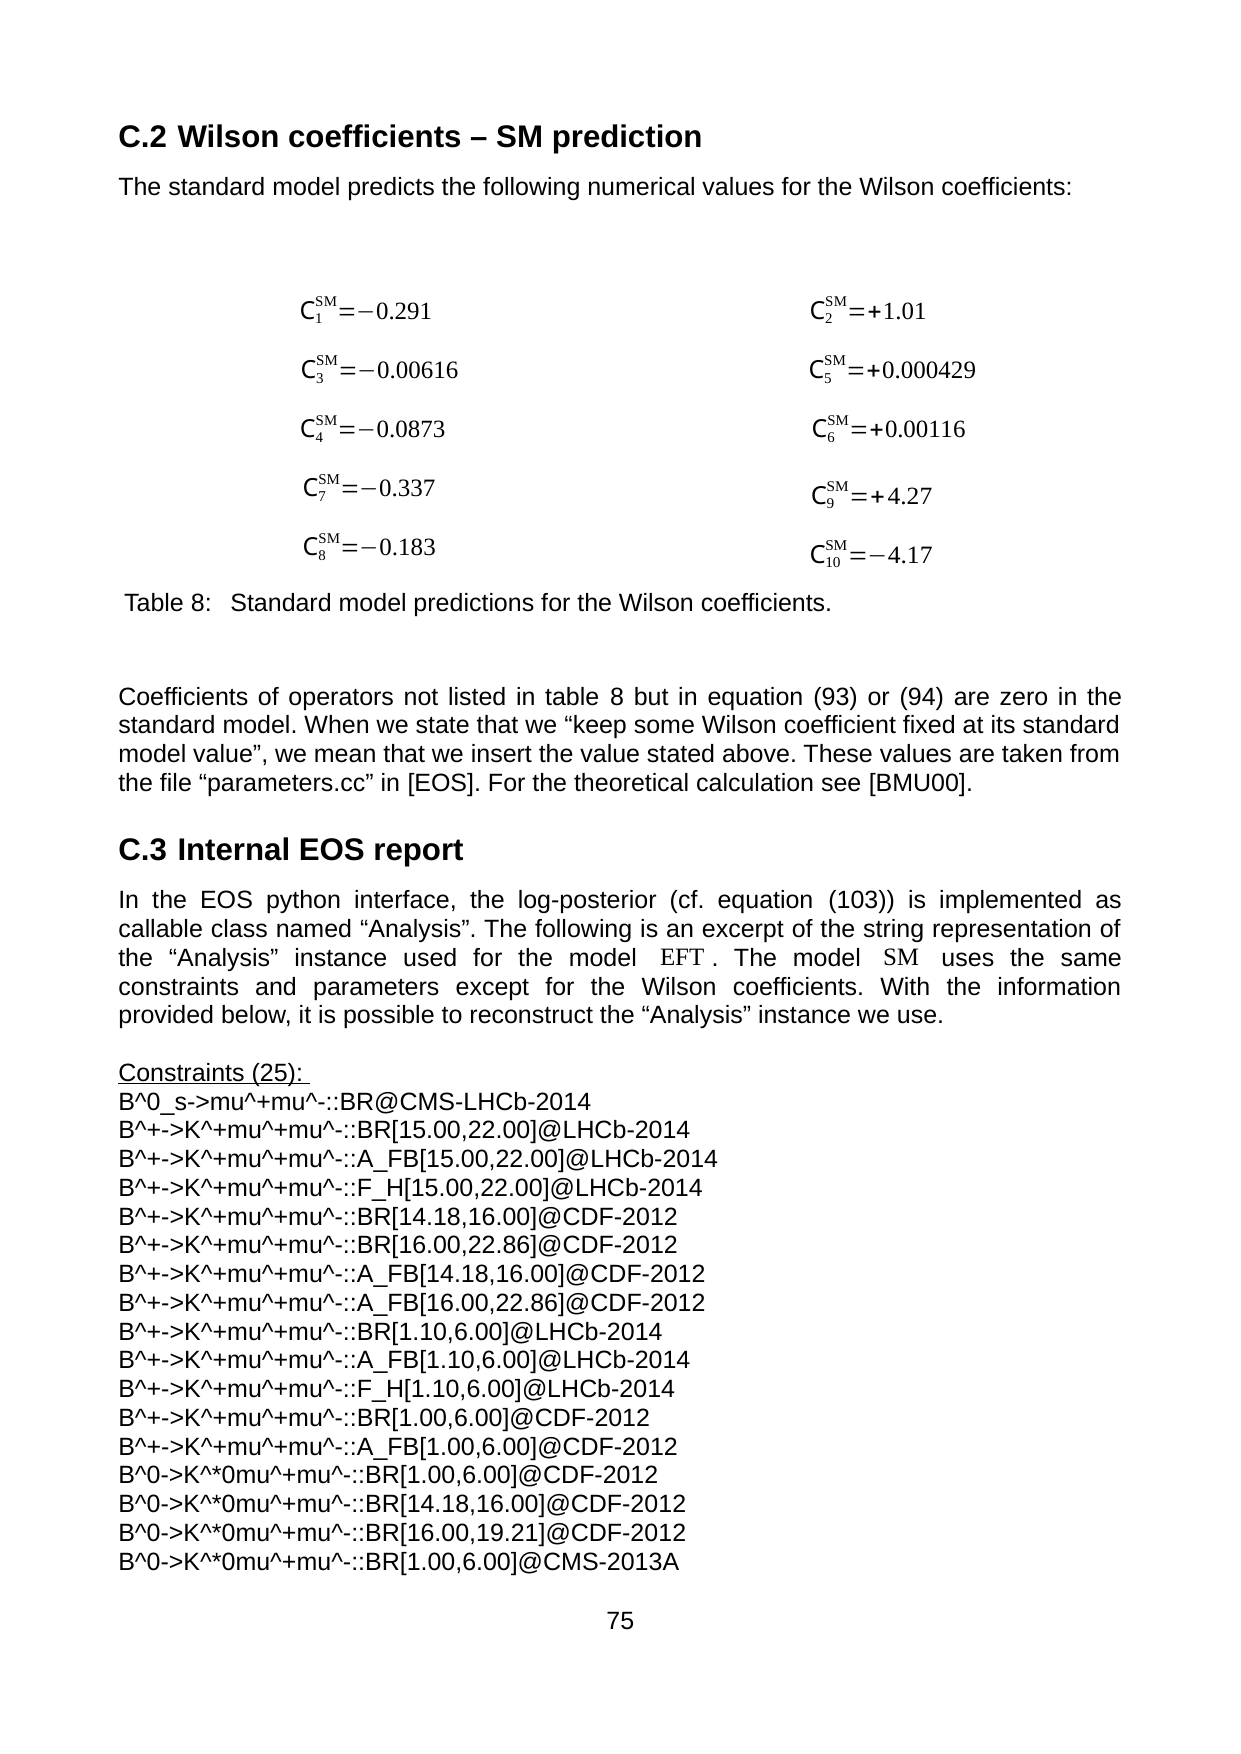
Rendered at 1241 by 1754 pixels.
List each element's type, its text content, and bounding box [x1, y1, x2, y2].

text B^0->K^*0mu^+mu^-::BR[14.18,16.00]@CDF-2012 [118, 1489, 1122, 1518]
table_cell [620, 464, 1123, 523]
table_header [620, 287, 1123, 346]
table_cell [620, 523, 1123, 582]
text In the EOS python interface, the log-posterior (cf. equation (103)) is implemented as callable class named “Analysis”. The following is an excerpt of the string representation of the “Analysis” instance used for the model . The model uses the same constraints and parameters except for the Wilson coefficients. With the information provided below, it is possible to reconstruct the “Analysis” instance we use. [118, 885, 1122, 1029]
text The standard model predicts the following numerical values for the Wilson coefficients: [118, 172, 1122, 201]
text B^+->K^+mu^+mu^-::A_FB[16.00,22.86]@CDF-2012 [118, 1288, 1122, 1317]
table_cell [118, 464, 620, 523]
text B^+->K^+mu^+mu^-::A_FB[1.00,6.00]@CDF-2012 [118, 1432, 1122, 1460]
text B^+->K^+mu^+mu^-::BR[14.18,16.00]@CDF-2012 [118, 1202, 1122, 1230]
text B^+->K^+mu^+mu^-::BR[16.00,22.86]@CDF-2012 [118, 1230, 1122, 1259]
text B^+->K^+mu^+mu^-::BR[1.00,6.00]@CDF-2012 [118, 1403, 1122, 1432]
table_cell Table 8: Standard model predictions for the Wilson coefficients. [118, 583, 1123, 682]
text B^+->K^+mu^+mu^-::A_FB[1.10,6.00]@LHCb-2014 [118, 1345, 1122, 1374]
text B^0->K^*0mu^+mu^-::BR[1.00,6.00]@CMS-2013A [118, 1547, 1122, 1575]
text B^+->K^+mu^+mu^-::BR[15.00,22.00]@LHCb-2014 [118, 1115, 1122, 1144]
table_cell [118, 346, 620, 405]
text Coefficients of operators not listed in table 8 but in equation (93) or (94) are zero in the standard model. When we state that we “keep some Wilson coefficient fixed at its standard model value”, we mean that we insert the value stated above. These values are taken from the file “parameters.cc” in [EOS]. For the theoretical calculation see [BMU00]. [118, 682, 1122, 797]
text B^+->K^+mu^+mu^-::F_H[15.00,22.00]@LHCb-2014 [118, 1173, 1122, 1202]
table_cell [118, 405, 620, 464]
table_cell [620, 405, 1123, 464]
text B^0_s->mu^+mu^-::BR@CMS-LHCb-2014 [118, 1087, 1122, 1115]
text B^+->K^+mu^+mu^-::A_FB[14.18,16.00]@CDF-2012 [118, 1259, 1122, 1288]
text Constraints (25): [118, 1058, 1122, 1087]
text B^+->K^+mu^+mu^-::A_FB[15.00,22.00]@LHCb-2014 [118, 1144, 1122, 1173]
text B^+->K^+mu^+mu^-::F_H[1.10,6.00]@LHCb-2014 [118, 1374, 1122, 1403]
table_cell [118, 523, 620, 582]
title Internal EOS report [118, 831, 1122, 867]
table_header [118, 287, 620, 346]
text B^0->K^*0mu^+mu^-::BR[16.00,19.21]@CDF-2012 [118, 1518, 1122, 1547]
table_cell [620, 346, 1123, 405]
title Wilson coefficients – SM prediction [118, 118, 1122, 154]
text B^+->K^+mu^+mu^-::BR[1.10,6.00]@LHCb-2014 [118, 1317, 1122, 1345]
text B^0->K^*0mu^+mu^-::BR[1.00,6.00]@CDF-2012 [118, 1460, 1122, 1489]
